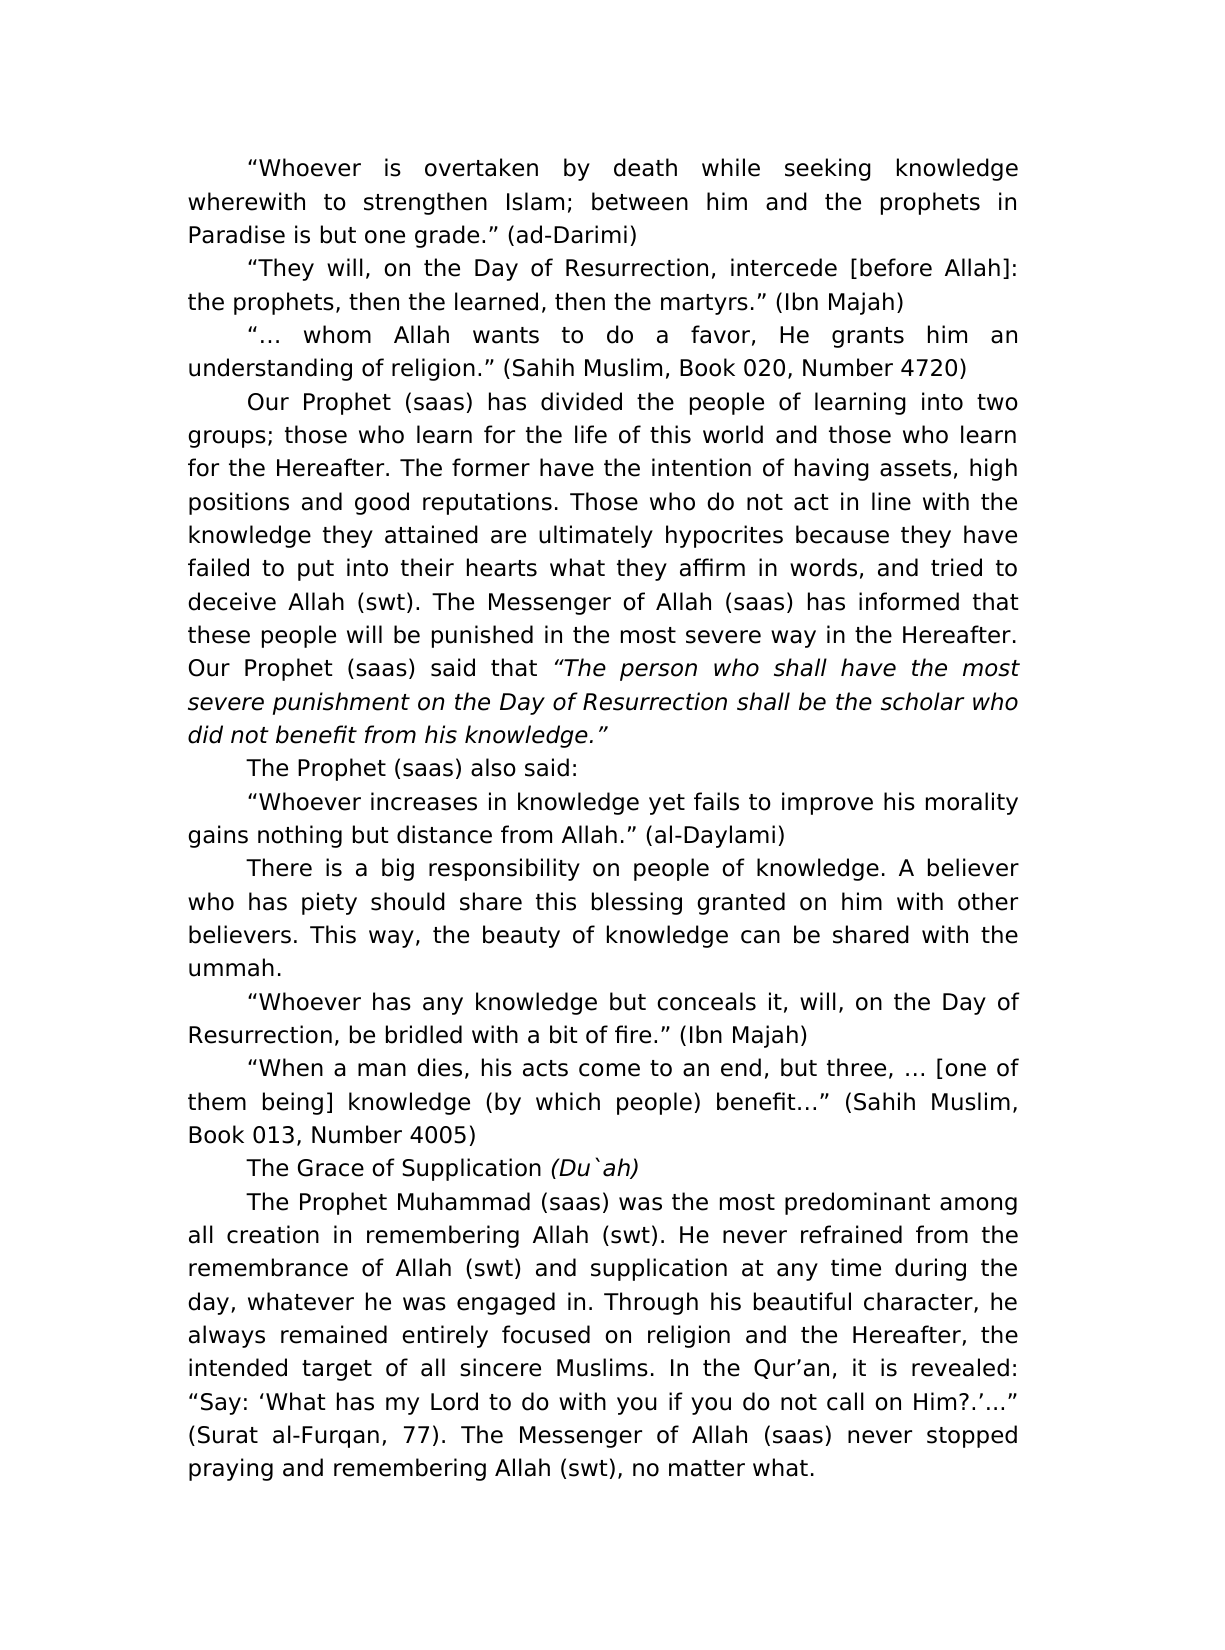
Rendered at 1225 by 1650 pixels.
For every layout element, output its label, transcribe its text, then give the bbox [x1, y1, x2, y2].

text The Grace of Supplication (Du`ah) [187, 1150, 1020, 1183]
text “Whoever increases in knowledge yet fails to improve his morality gains nothing but distance from Allah.” (al-Daylami) [187, 783, 1020, 850]
text “When a man dies, his acts come to an end, but three, … [one of them being] knowledge (by which people) benefit…” (Sahih Muslim, Book 013, Number 4005) [187, 1050, 1020, 1150]
text “… whom Allah wants to do a favor, He grants him an understanding of religion.” (Sahih Muslim, Book 020, Number 4720) [187, 317, 1020, 383]
text “Whoever is overtaken by death while seeking knowledge wherewith to strengthen Islam; between him and the prophets in Paradise is but one grade.” (ad-Darimi) [187, 150, 1020, 250]
text “They will, on the Day of Resurrection, intercede [before Allah]: the prophets, then the learned, then the martyrs.” (Ibn Majah) [187, 250, 1020, 317]
text Our Prophet (saas) has divided the people of learning into two groups; those who learn for the life of this world and those who learn for the Hereafter. The former have the intention of having assets, high positions and good reputations. Those who do not act in line with the knowledge they attained are ultimately hypocrites because they have failed to put into their hearts what they affirm in words, and tried to deceive Allah (swt). The Messenger of Allah (saas) has informed that these people will be punished in the most severe way in the Hereafter. Our Prophet (saas) said that “The person who shall have the most severe punishment on the Day of Resurrection shall be the scholar who did not benefit from his knowledge.” [187, 383, 1020, 750]
text “Whoever has any knowledge but conceals it, will, on the Day of Resurrection, be bridled with a bit of fire.” (Ibn Majah) [187, 983, 1020, 1050]
text There is a big responsibility on people of knowledge. A believer who has piety should share this blessing granted on him with other believers. This way, the beauty of knowledge can be shared with the ummah. [187, 850, 1020, 983]
text The Prophet (saas) also said: [187, 750, 1020, 783]
text The Prophet Muhammad (saas) was the most predominant among all creation in remembering Allah (swt). He never refrained from the remembrance of Allah (swt) and supplication at any time during the day, whatever he was engaged in. Through his beautiful character, he always remained entirely focused on religion and the Hereafter, the intended target of all sincere Muslims. In the Qur’an, it is revealed: “Say: ‘What has my Lord to do with you if you do not call on Him?.’...” (Surat al-Furqan, 77). The Messenger of Allah (saas) never stopped praying and remembering Allah (swt), no matter what. [187, 1183, 1020, 1483]
